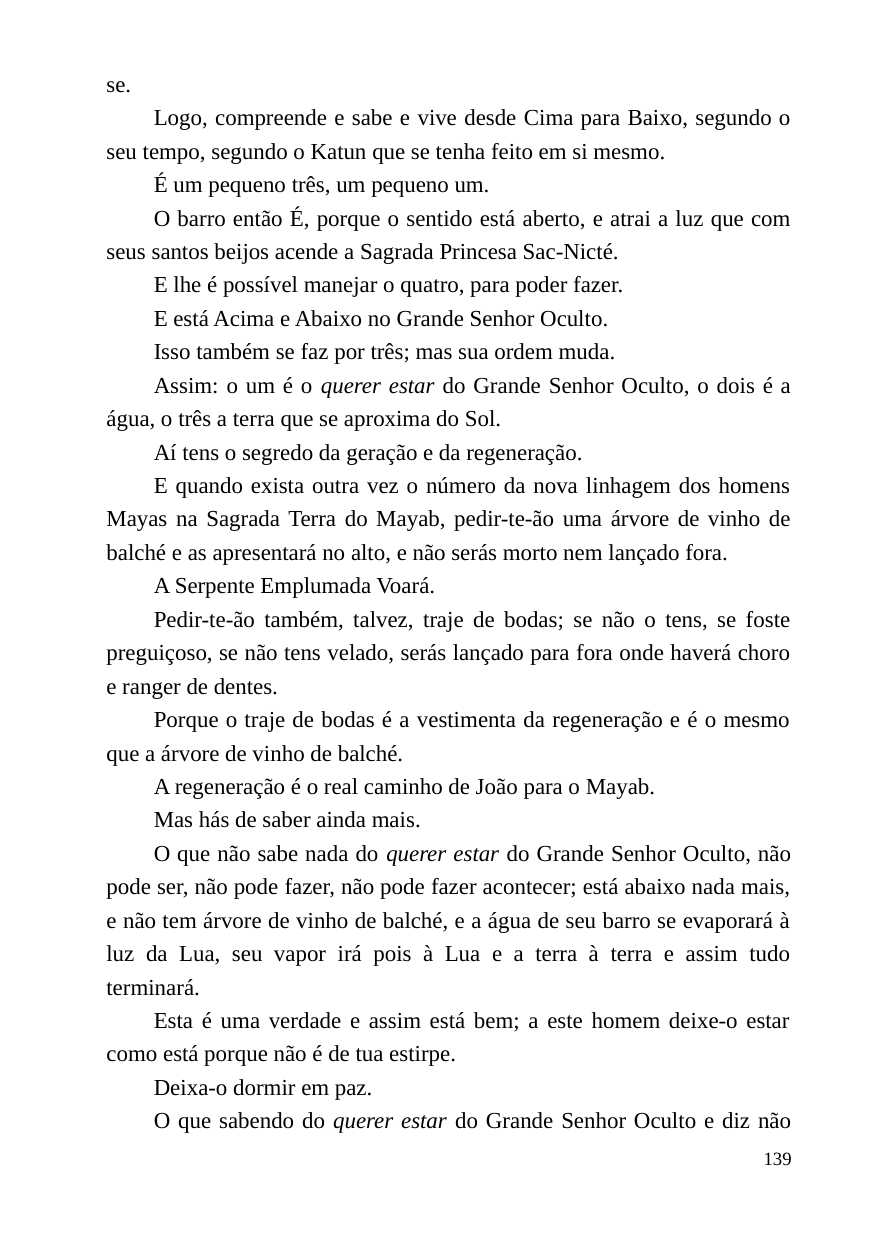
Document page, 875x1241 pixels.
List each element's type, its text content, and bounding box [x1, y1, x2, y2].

text A Serpente Emplumada Voará. [106, 572, 791, 599]
text Pedir-te-ão também, talvez, traje de bodas; se não o tens, se foste preguiçoso, se não tens velado, serás lançado para fora onde haverá choro e ranger de dentes. [106, 606, 791, 699]
text Esta é uma verdade e assim está bem; a este homem deixe-o estar como está porque não é de tua estirpe. [106, 1007, 791, 1067]
text se. [106, 71, 791, 97]
text Mas hás de saber ainda mais. [106, 806, 791, 833]
text E está Acima e Abaixo no Grande Senhor Oculto. [106, 305, 791, 331]
text Aí tens o segredo da geração e da regeneração. [106, 439, 791, 465]
text Deixa-o dormir em paz. [106, 1074, 791, 1100]
text E lhe é possível manejar o quatro, para poder fazer. [106, 271, 791, 298]
text O barro então É, porque o sentido está aberto, e atrai a luz que com seus santos beijos acende a Sagrada Princesa Sac-Nicté. [106, 204, 791, 264]
text A regeneração é o real caminho de João para o Mayab. [106, 773, 791, 799]
text O que sabendo do querer estar do Grande Senhor Oculto e diz não [106, 1107, 791, 1134]
text Assim: o um é o querer estar do Grande Senhor Oculto, o dois é a água, o três a terra que se aproxima do Sol. [106, 372, 791, 432]
text Logo, compreende e sabe e vive desde Cima para Baixo, segundo o seu tempo, segundo o Katun que se tenha feito em si mesmo. [106, 104, 791, 164]
text É um pequeno três, um pequeno um. [106, 171, 791, 197]
text Isso também se faz por três; mas sua ordem muda. [106, 338, 791, 365]
text Porque o traje de bodas é a vestimenta da regeneração e é o mesmo que a árvore de vinho de balché. [106, 706, 791, 766]
text E quando exista outra vez o número da nova linhagem dos homens Mayas na Sagrada Terra do Mayab, pedir-te-ão uma árvore de vinho de balché e as apresentará no alto, e não serás morto nem lançado fora. [106, 472, 791, 565]
text O que não sabe nada do querer estar do Grande Senhor Oculto, não pode ser, não pode fazer, não pode fazer acontecer; está abaixo nada mais, e não tem árvore de vinho de balché, e a água de seu barro se evaporará à luz da Lua, seu vapor irá pois à Lua e a terra à terra e assim tudo terminará. [106, 840, 791, 1000]
